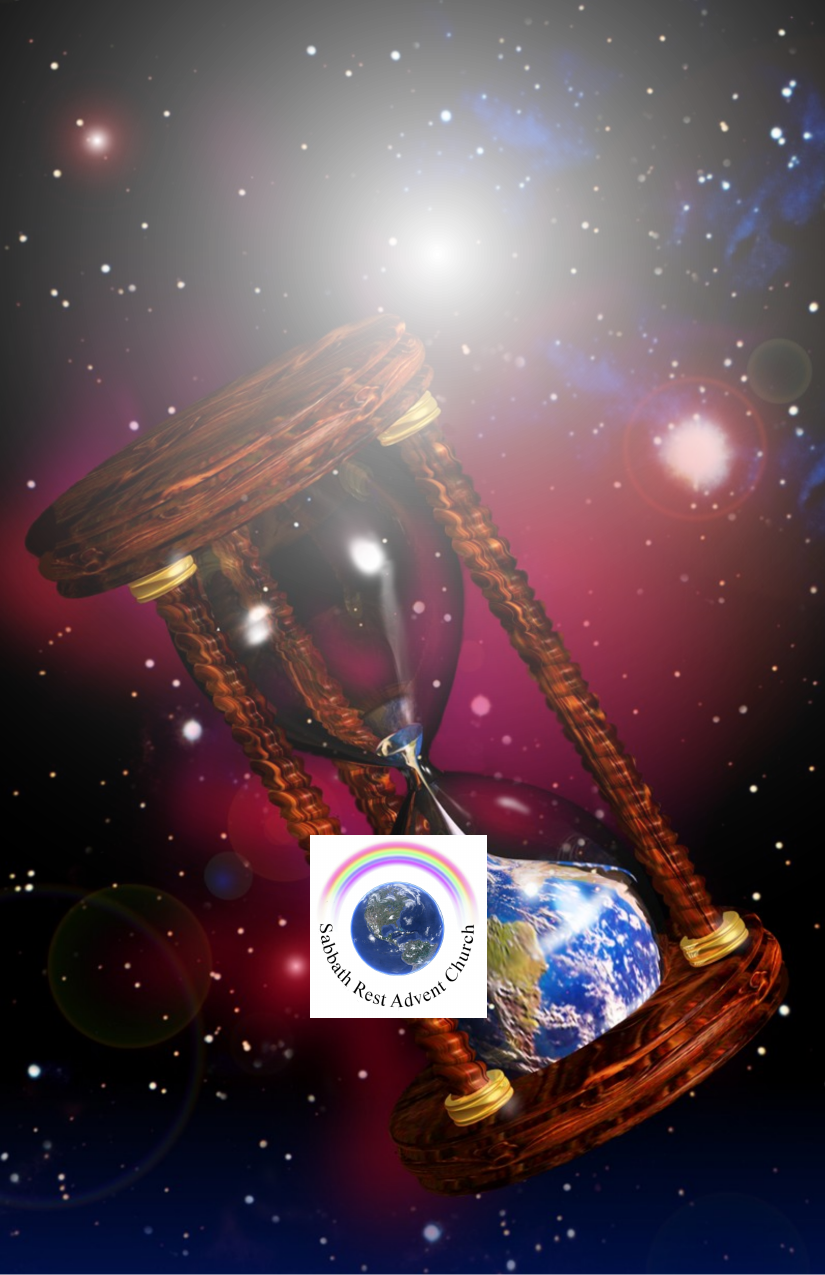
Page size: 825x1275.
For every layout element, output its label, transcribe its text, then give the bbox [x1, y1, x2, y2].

picture [0, 580, 825, 1274]
text Still trusting in her own beauty, and her own bedecking of herself with silk and gold and precious stones and pearls; and holding in her hand the proffer or rich gifts to any lover that would receive her immodest advances; she finally succeeded, through Constantine, in gaining imperial favor: the now unholy Church formed an unholy connection with the unholy State. [212, 29, 664, 480]
text 9 If any man worship the Beast and his Image,… [65, 0, 810, 626]
text In the reign of the original Jezebel, when the king charged Elijah with being “he that troubles Israel,” the prophet replied, [301, 118, 574, 390]
text Jacob said, [242, 59, 634, 450]
text That the Three Woes are inseparably connected with the last three of the Seven Trumpets, one with each, is put beyond all question by the fact that, when the Fifth Angel’s sounding is ended, it is written: [0, 0, 825, 727]
text 1 And I stood upon the sand of the sea, and saw a beast rise up out of the sea, having seven heads and ten horns, and upon his horns ten crowns, and upon his head the name of blasphemy. [272, 89, 603, 420]
text Is your name in the Book of Life? Do you believe in Jesus? [179, 0, 696, 512]
text Revelation 16 [143, 0, 732, 548]
text But of the Second one also it is written: [18, 0, 825, 674]
text The last work of the annual service in that sanctuary was upon what was called the day of atonement; and the service, principally performed in the most holy place, was called the cleansing of the sanctuary—the taking away of all the sins that had been conveyed into the sanctuary by the service of the priests at the confessions and sacrifices of the people during the year that then ended. Leviticus 23:27-32; 16:2-34. [107, 0, 768, 584]
